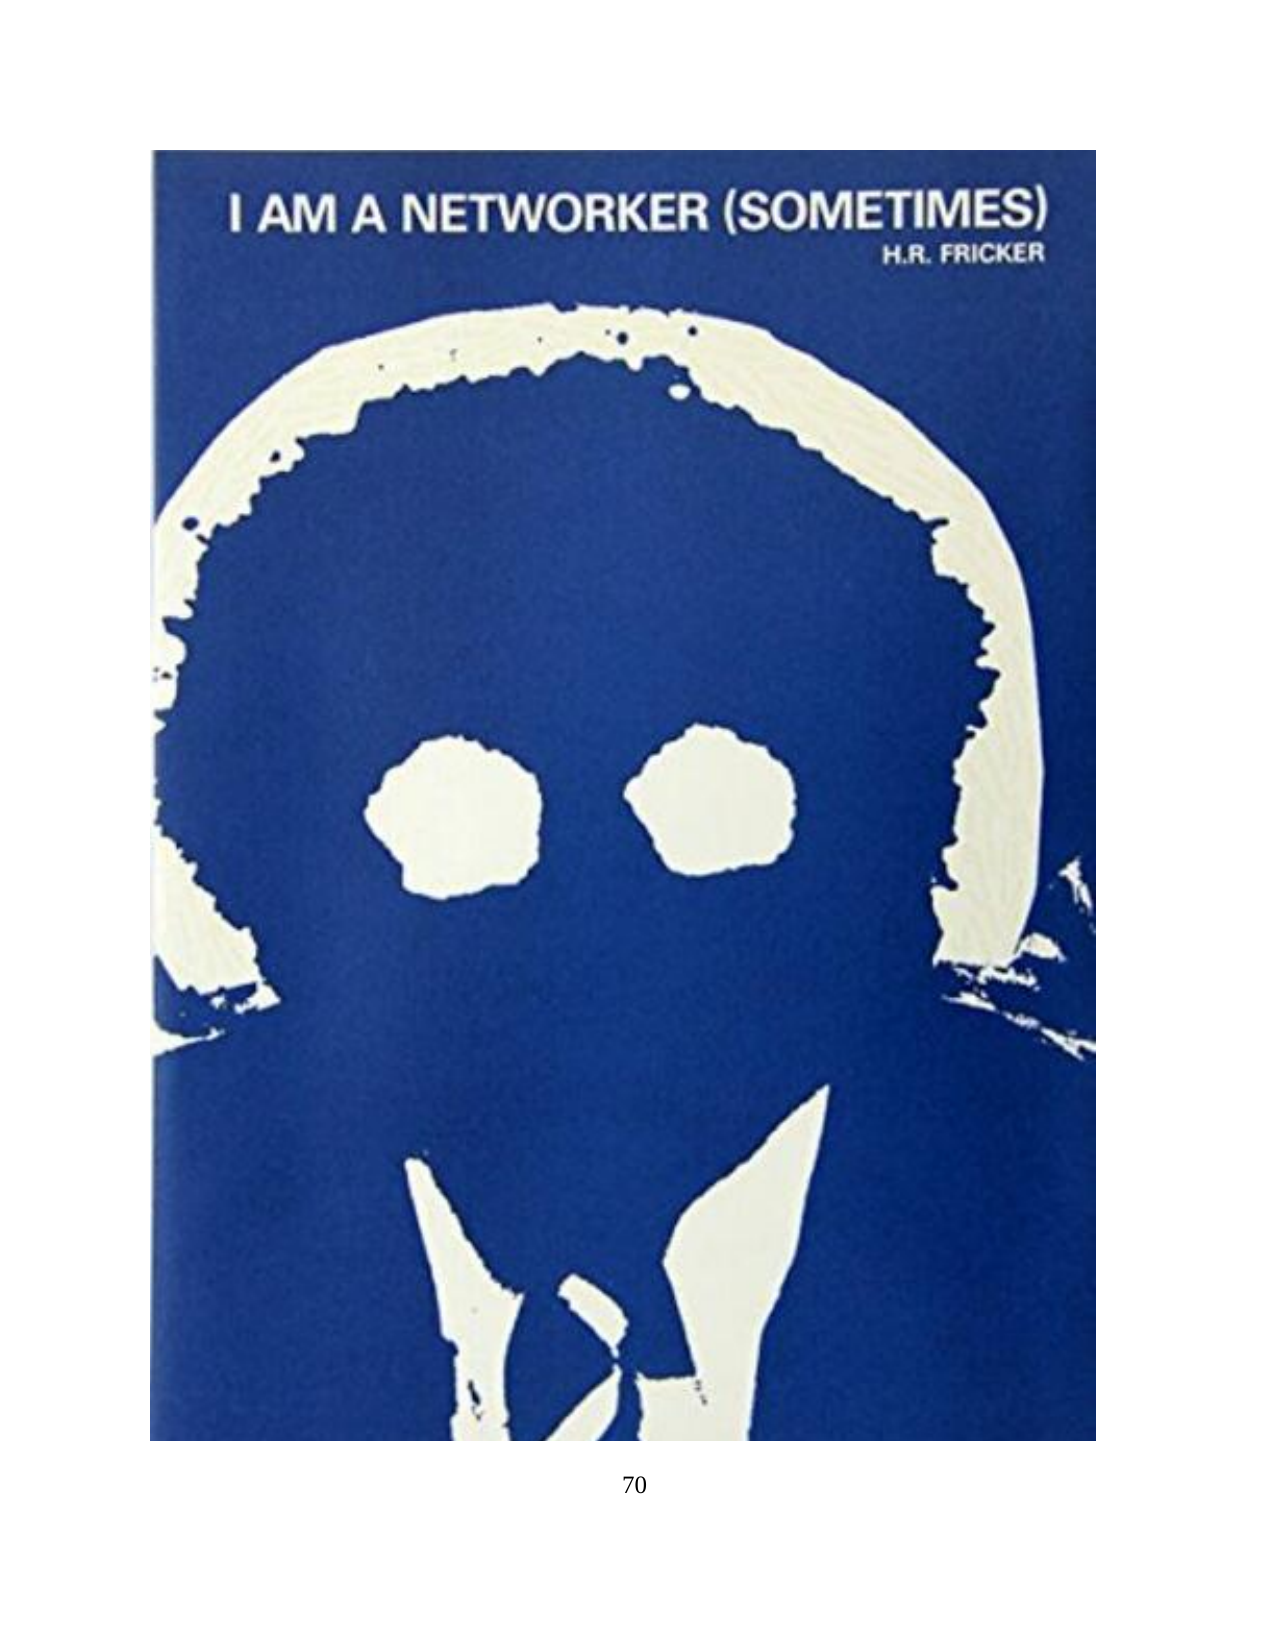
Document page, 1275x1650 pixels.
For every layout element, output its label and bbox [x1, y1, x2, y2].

picture [150, 150, 1096, 1441]
